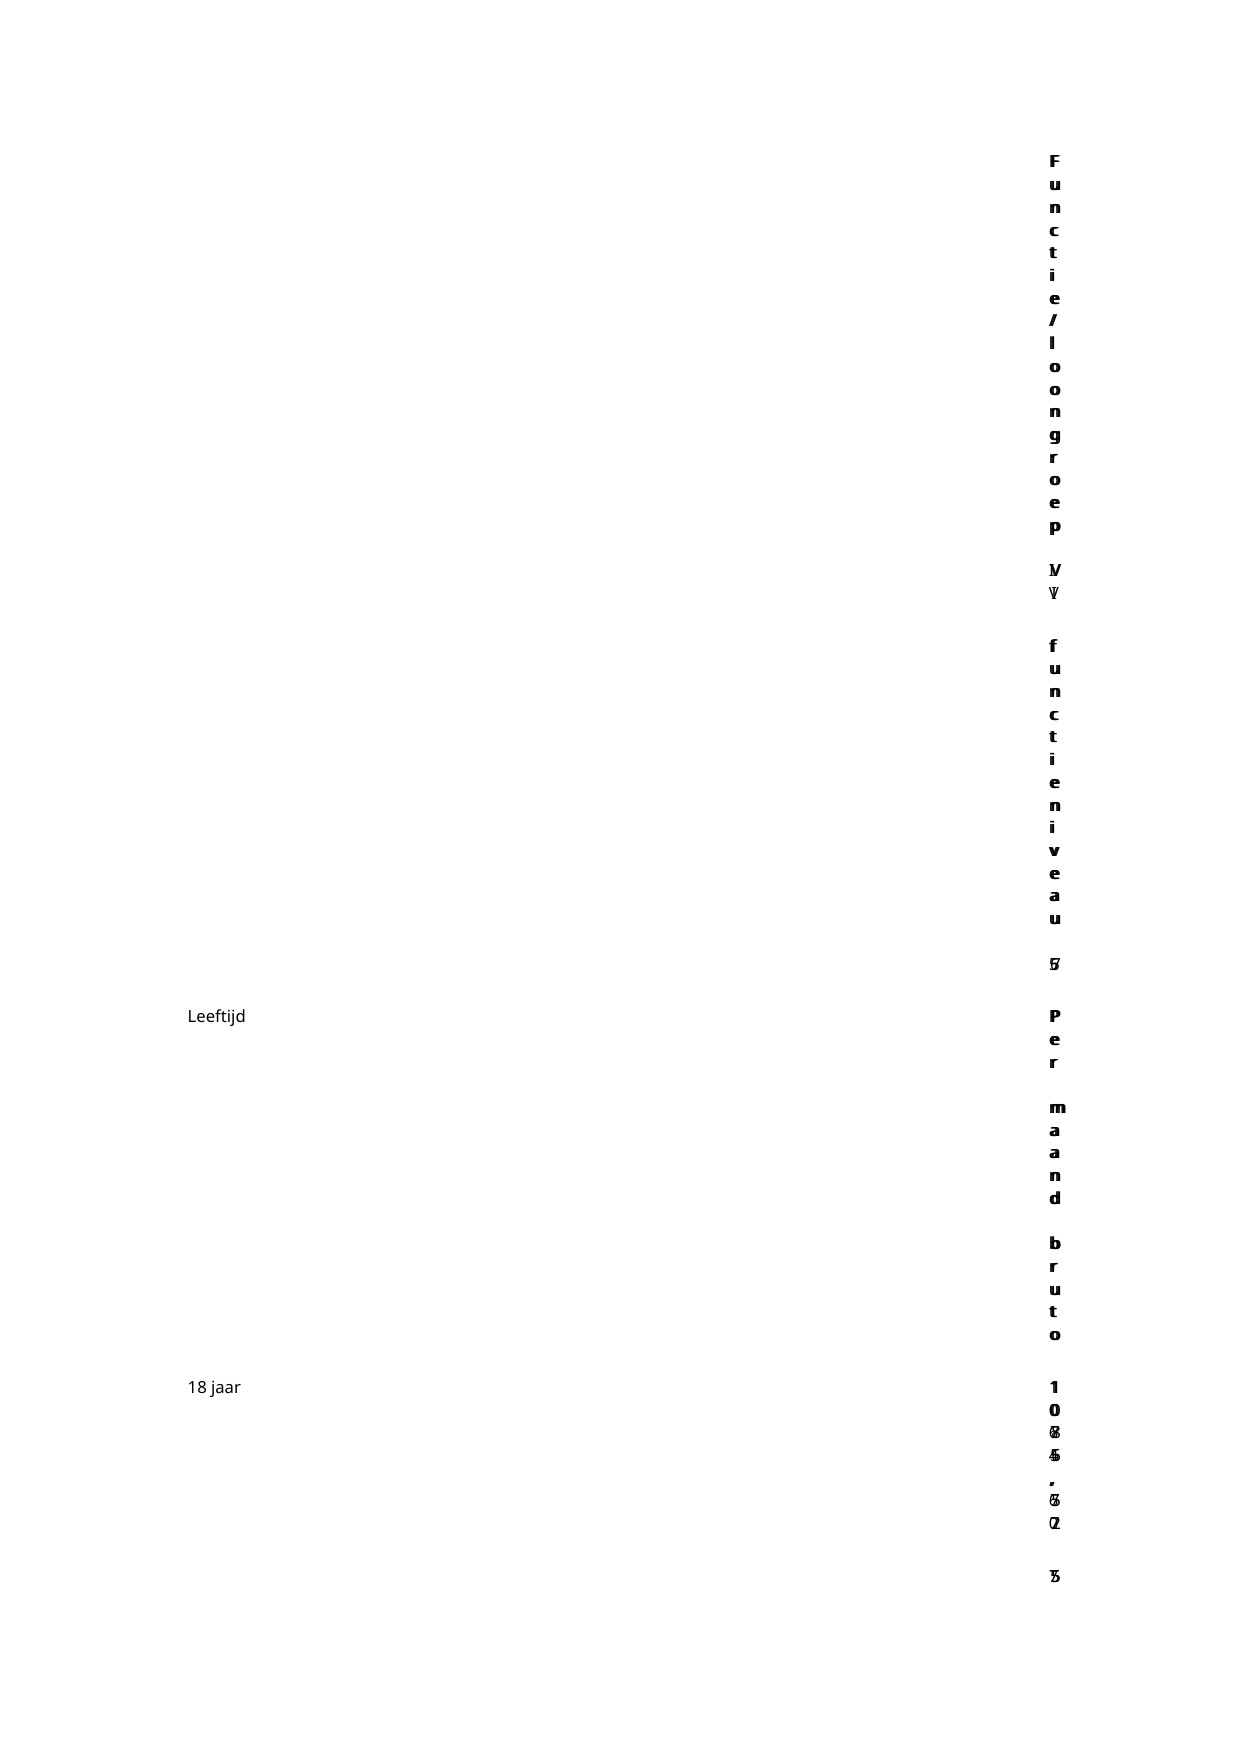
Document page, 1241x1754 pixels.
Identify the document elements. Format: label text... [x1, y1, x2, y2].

table_cell [188, 1564, 1048, 1587]
table_header [188, 150, 1048, 1005]
table_cell Leeftijd [188, 1005, 1048, 1375]
table_cell 18 jaar [188, 1375, 1048, 1564]
